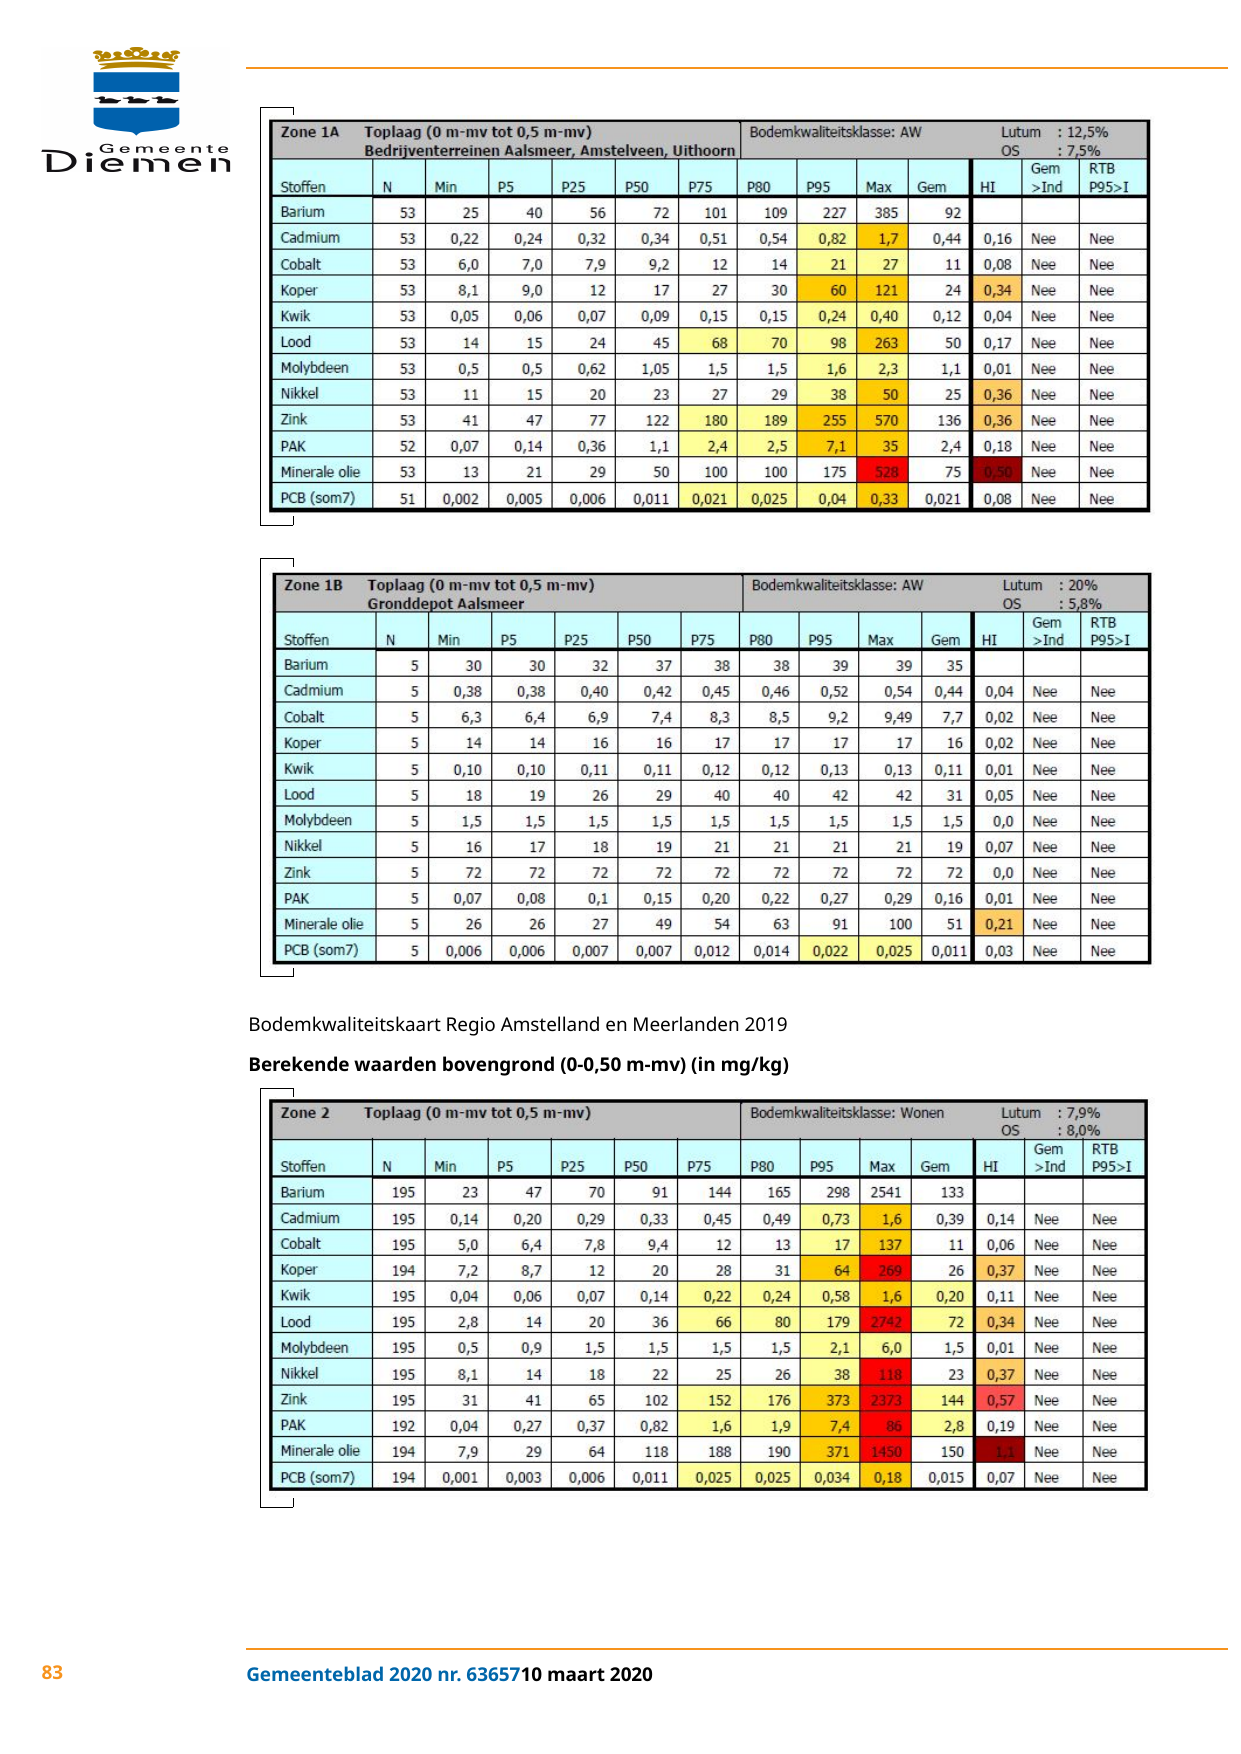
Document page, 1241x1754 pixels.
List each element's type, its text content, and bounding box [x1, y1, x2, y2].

picture [268, 1097, 1155, 1498]
text Berekende waarden bovengrond (0-0,50 m-mv) (in mg/kg) [248, 1051, 1152, 1076]
picture [268, 567, 1155, 968]
picture [268, 115, 1155, 516]
text Bodemkwaliteitskaart Regio Amstelland en Meerlanden 2019 [248, 1011, 1152, 1037]
picture [41, 47, 231, 172]
